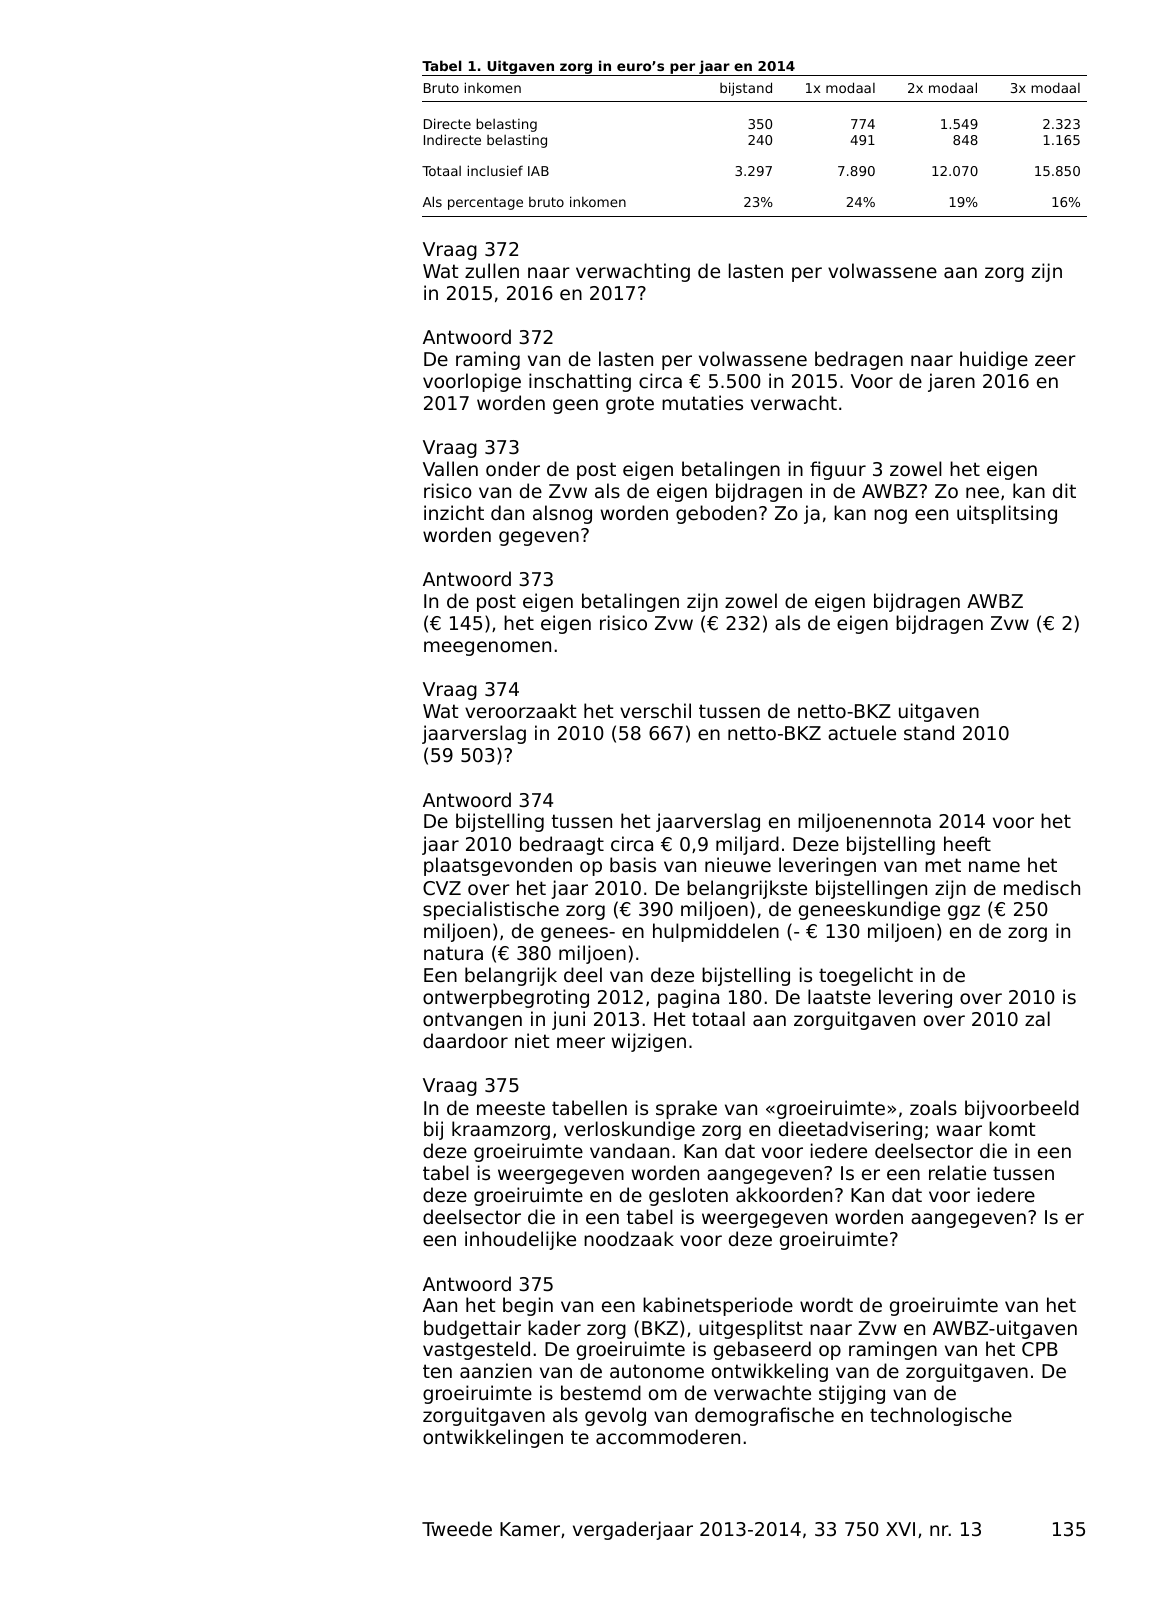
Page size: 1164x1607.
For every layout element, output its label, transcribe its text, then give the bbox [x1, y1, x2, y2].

text Vallen onder de post eigen betalingen in figuur 3 zowel het eigen risico van de Zvw als de eigen bijdragen in de AWBZ? Zo nee, kan dit inzicht dan alsnog worden geboden? Zo ja, kan nog een uitsplitsing worden gegeven? [422, 459, 1087, 547]
table_cell [422, 180, 676, 195]
text Antwoord 373 [422, 569, 1087, 591]
table_cell Bruto inkomen [422, 76, 676, 101]
text Een belangrijk deel van deze bijstelling is toegelicht in de ontwerpbegroting 2012, pagina 180. De laatste levering over 2010 is ontvangen in juni 2013. Het totaal aan zorguitgaven over 2010 zal daardoor niet meer wijzigen. [422, 965, 1087, 1053]
table_cell 1.165 [984, 133, 1087, 148]
table_cell [676, 180, 779, 195]
table_cell 15.850 [984, 164, 1087, 179]
table_cell [676, 148, 779, 164]
table_cell 2x modaal [881, 76, 984, 101]
table_cell 1.549 [881, 117, 984, 132]
text De bijstelling tussen het jaarverslag en miljoenennota 2014 voor het jaar 2010 bedraagt circa € 0,9 miljard. Deze bijstelling heeft plaatsgevonden op basis van nieuwe leveringen van met name het CVZ over het jaar 2010. De belangrijkste bijstellingen zijn de medisch specialistische zorg (€ 390 miljoen), de geneeskundige ggz (€ 250 miljoen), de genees- en hulpmiddelen (- € 130 miljoen) en de zorg in natura (€ 380 miljoen). [422, 811, 1087, 965]
table_cell 1x modaal [779, 76, 881, 101]
text Vraag 375 [422, 1075, 1087, 1097]
text In de post eigen betalingen zijn zowel de eigen bijdragen AWBZ (€ 145), het eigen risico Zvw (€ 232) als de eigen bijdragen Zvw (€ 2) meegenomen. [422, 591, 1087, 657]
table_cell Als percentage bruto inkomen [422, 195, 676, 216]
text Vraag 374 [422, 679, 1087, 701]
table_cell 350 [676, 117, 779, 132]
text Antwoord 372 [422, 327, 1087, 349]
table_cell bijstand [676, 76, 779, 101]
table_cell [422, 148, 676, 164]
table_cell [779, 102, 881, 117]
table_cell [984, 148, 1087, 164]
text Vraag 373 [422, 437, 1087, 459]
table_cell 24% [779, 195, 881, 216]
table_cell 12.070 [881, 164, 984, 179]
text Antwoord 374 [422, 789, 1087, 811]
text Antwoord 375 [422, 1273, 1087, 1295]
table_cell 16% [984, 195, 1087, 216]
text Wat veroorzaakt het verschil tussen de netto-BKZ uitgaven jaarverslag in 2010 (58 667) en netto-BKZ actuele stand 2010 (59 503)? [422, 701, 1087, 767]
table_cell Totaal inclusief IAB [422, 164, 676, 179]
table_cell 848 [881, 133, 984, 148]
table_cell 240 [676, 133, 779, 148]
table_cell 491 [779, 133, 881, 148]
table_cell 7.890 [779, 164, 881, 179]
table_cell 19% [881, 195, 984, 216]
table_cell [881, 102, 984, 117]
text De raming van de lasten per volwassene bedragen naar huidige zeer voorlopige inschatting circa € 5.500 in 2015. Voor de jaren 2016 en 2017 worden geen grote mutaties verwacht. [422, 349, 1087, 415]
table_cell [984, 102, 1087, 117]
text Wat zullen naar verwachting de lasten per volwassene aan zorg zijn in 2015, 2016 en 2017? [422, 261, 1087, 305]
table_cell [676, 102, 779, 117]
text In de meeste tabellen is sprake van «groeiruimte», zoals bijvoorbeeld bij kraamzorg, verloskundige zorg en dieetadvisering; waar komt deze groeiruimte vandaan. Kan dat voor iedere deelsector die in een tabel is weergegeven worden aangegeven? Is er een relatie tussen deze groeiruimte en de gesloten akkoorden? Kan dat voor iedere deelsector die in een tabel is weergegeven worden aangegeven? Is er een inhoudelijke noodzaak voor deze groeiruimte? [422, 1097, 1087, 1251]
table_cell 2.323 [984, 117, 1087, 132]
table_cell [881, 148, 984, 164]
text Aan het begin van een kabinetsperiode wordt de groeiruimte van het budgettair kader zorg (BKZ), uitgesplitst naar Zvw en AWBZ-uitgaven vastgesteld. De groeiruimte is gebaseerd op ramingen van het CPB ten aanzien van de autonome ontwikkeling van de zorguitgaven. De groeiruimte is bestemd om de verwachte stijging van de zorguitgaven als gevolg van demografische en technologische ontwikkelingen te accommoderen. [422, 1295, 1087, 1449]
table_cell [779, 180, 881, 195]
table_cell 23% [676, 195, 779, 216]
text Vraag 372 [422, 239, 1087, 261]
table_cell 774 [779, 117, 881, 132]
table_cell Indirecte belasting [422, 133, 676, 148]
table_cell [984, 180, 1087, 195]
table_cell Directe belasting [422, 117, 676, 132]
table_cell 3x modaal [984, 76, 1087, 101]
table_cell [881, 180, 984, 195]
table_header Tabel 1. Uitgaven zorg in euro’s per jaar en 2014 [422, 59, 1087, 75]
table_cell [779, 148, 881, 164]
table_cell 3.297 [676, 164, 779, 179]
table_cell [422, 102, 676, 117]
